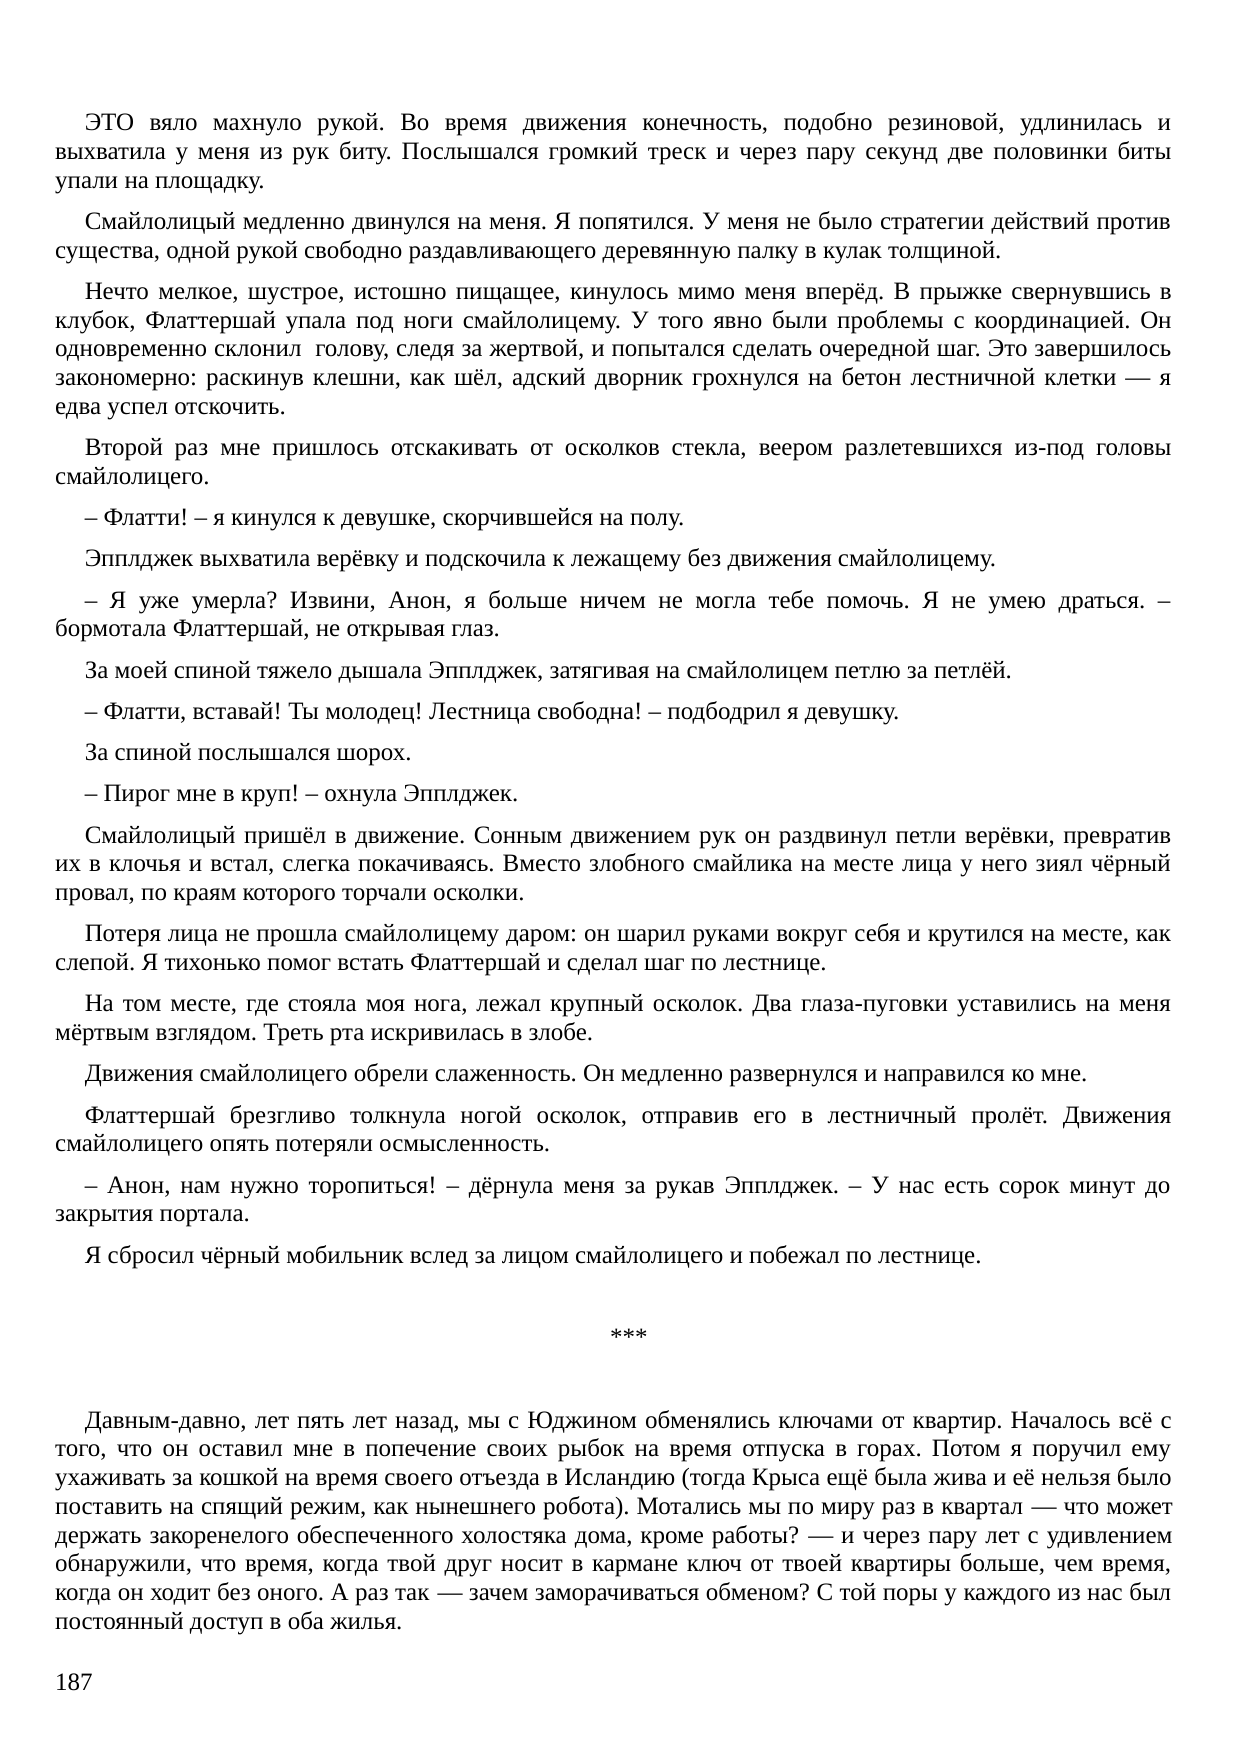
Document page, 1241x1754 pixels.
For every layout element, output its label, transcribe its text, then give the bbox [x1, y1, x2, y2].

text – Флатти, вставай! Ты молодец! Лестница свободна! – подбодрил я девушку. [55, 696, 1173, 725]
text Эпплджек выхватила верёвку и подскочила к лежащему без движения смайлолицему. [55, 543, 1173, 572]
text Второй раз мне пришлось отскакивать от осколков стекла, веером разлетевшихся из-под головы смайлолицего. [55, 432, 1173, 490]
text Движения смайлолицего обрели слаженность. Он медленно развернулся и направился ко мне. [55, 1058, 1173, 1087]
text *** [55, 1322, 1173, 1351]
text Потеря лица не прошла смайлолицему даром: он шарил руками вокруг себя и крутился на месте, как слепой. Я тихонько помог встать Флаттершай и сделал шаг по лестнице. [55, 918, 1173, 976]
text Нечто мелкое, шустрое, истошно пищащее, кинулось мимо меня вперёд. В прыжке свернувшись в клубок, Флаттершай упала под ноги смайлолицему. У того явно были проблемы с координацией. Он одновременно склонил голову, следя за жертвой, и попытался сделать очередной шаг. Это завершилось закономерно: раскинув клешни, как шёл, адский дворник грохнулся на бетон лестничной клетки — я едва успел отскочить. [55, 276, 1173, 420]
text За спиной послышался шорох. [55, 737, 1173, 766]
text Я сбросил чёрный мобильник вслед за лицом смайлолицего и побежал по лестнице. [55, 1240, 1173, 1268]
text На том месте, где стояла моя нога, лежал крупный осколок. Два глаза-пуговки уставились на меня мёртвым взглядом. Треть рта искривилась в злобе. [55, 988, 1173, 1046]
text Смайлолицый медленно двинулся на меня. Я попятился. У меня не было стратегии действий против существа, одной рукой свободно раздавливающего деревянную палку в кулак толщиной. [55, 206, 1173, 263]
text – Флатти! – я кинулся к девушке, скорчившейся на полу. [55, 502, 1173, 531]
text – Анон, нам нужно торопиться! – дёрнула меня за рукав Эпплджек. – У нас есть сорок минут до закрытия портала. [55, 1170, 1173, 1227]
text ЭТО вяло махнуло рукой. Во время движения конечность, подобно резиновой, удлинилась и выхватила у меня из рук биту. Послышался громкий треск и через пару секунд две половинки биты упали на площадку. [55, 107, 1173, 193]
text – Я уже умерла? Извини, Анон, я больше ничем не могла тебе помочь. Я не умею драться. – бормотала Флаттершай, не открывая глаз. [55, 585, 1173, 642]
text Давным-давно, лет пять лет назад, мы с Юджином обменялись ключами от квартир. Началось всё с того, что он оставил мне в попечение своих рыбок на время отпуска в горах. Потом я поручил ему ухаживать за кошкой на время своего отъезда в Исландию (тогда Крыса ещё была жива и её нельзя было поставить на спящий режим, как нынешнего робота). Мотались мы по миру раз в квартал — что может держать закоренелого обеспеченного холостяка дома, кроме работы? — и через пару лет с удивлением обнаружили, что время, когда твой друг носит в кармане ключ от твоей квартиры больше, чем время, когда он ходит без оного. А раз так — зачем заморачиваться обменом? С той поры у каждого из нас был постоянный доступ в оба жилья. [55, 1405, 1173, 1635]
text Флаттершай брезгливо толкнула ногой осколок, отправив его в лестничный пролёт. Движения смайлолицего опять потеряли осмысленность. [55, 1100, 1173, 1157]
text – Пирог мне в круп! – охнула Эпплджек. [55, 778, 1173, 807]
text Смайлолицый пришёл в движение. Сонным движением рук он раздвинул петли верёвки, превратив их в клочья и встал, слегка покачиваясь. Вместо злобного смайлика на месте лица у него зиял чёрный провал, по краям которого торчали осколки. [55, 820, 1173, 906]
text За моей спиной тяжело дышала Эпплджек, затягивая на смайлолицем петлю за петлёй. [55, 655, 1173, 683]
